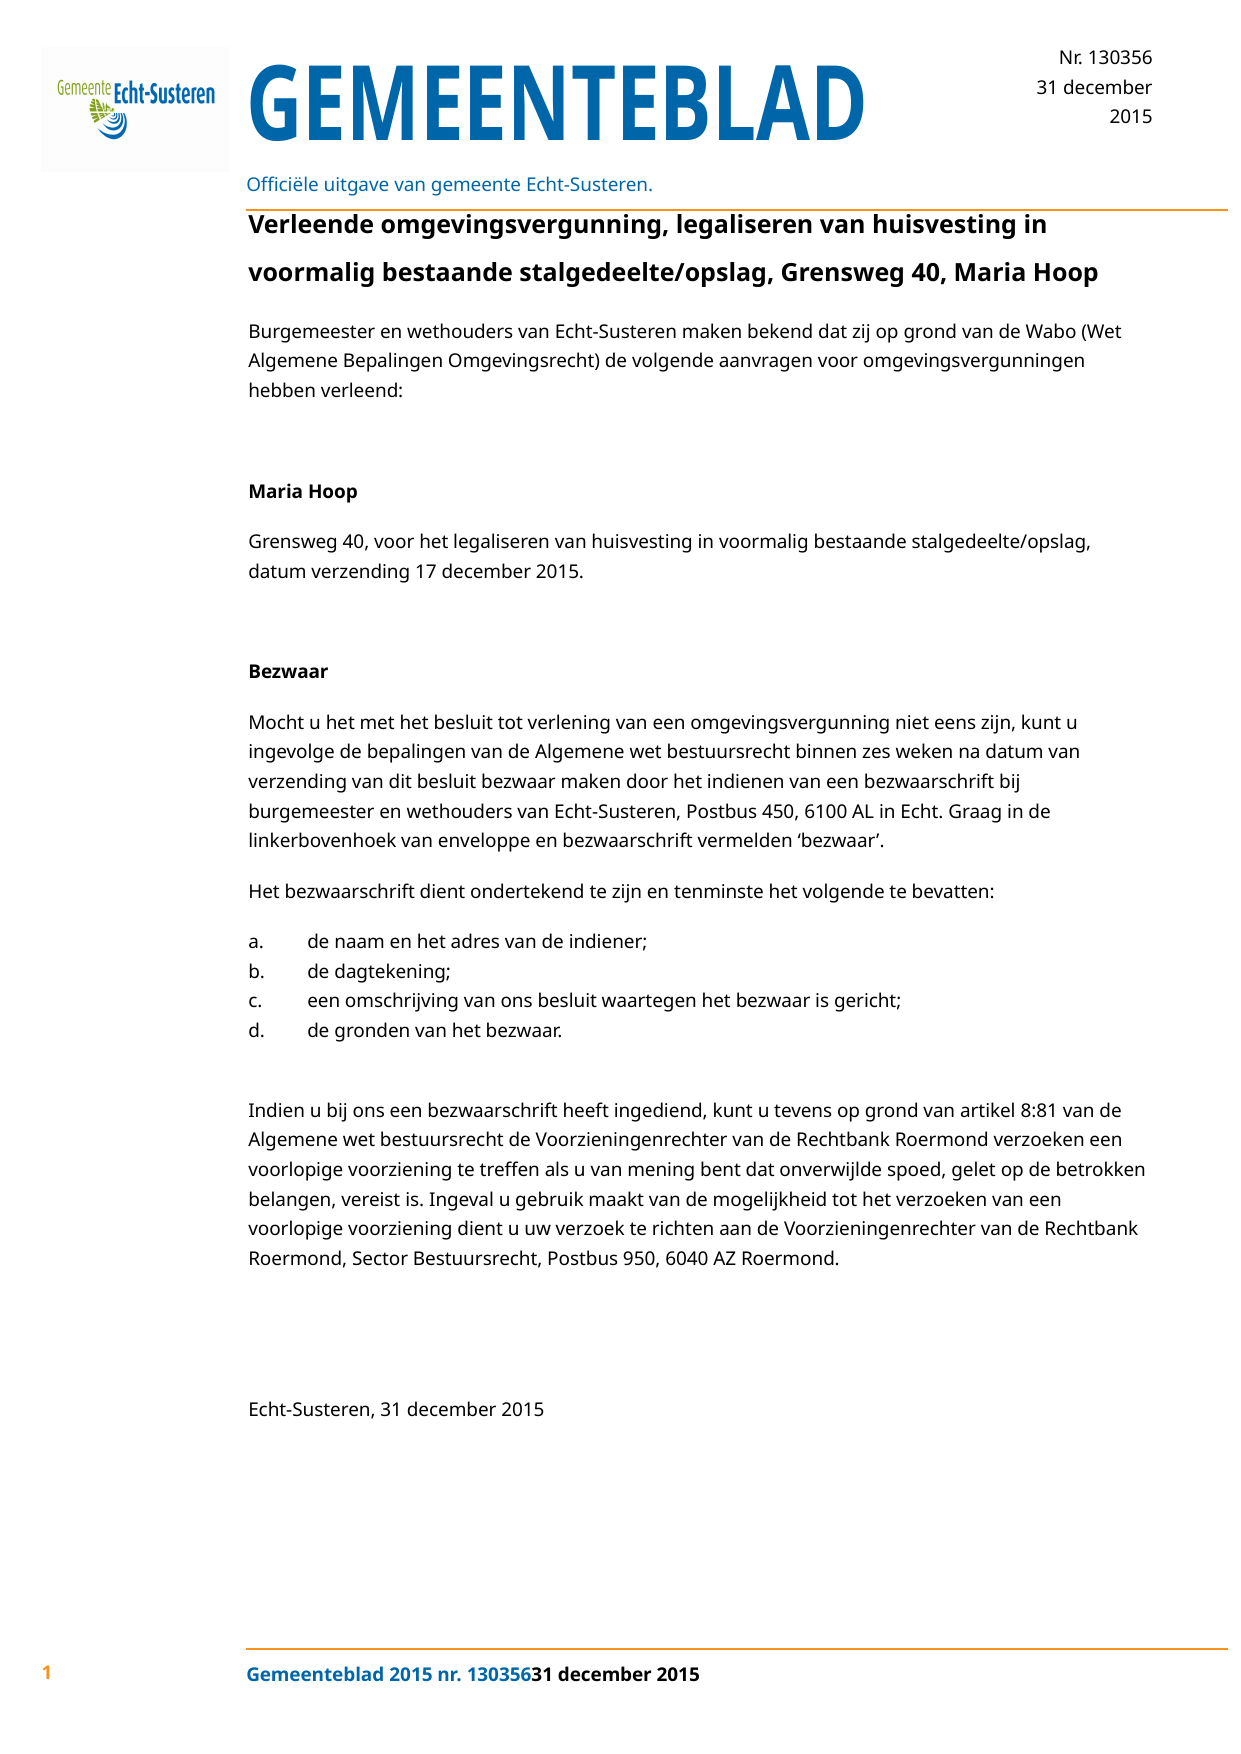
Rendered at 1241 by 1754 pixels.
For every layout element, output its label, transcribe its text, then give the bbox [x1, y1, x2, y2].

text Bezwaar [248, 659, 1152, 684]
list de gronden van het bezwaar. [248, 1017, 1152, 1043]
picture [41, 47, 231, 172]
text Burgemeester en wethouders van Echt-Susteren maken bekend dat zij op grond van de Wabo (Wet Algemene Bepalingen Omgevingsrecht) de volgende aanvragen voor omgevingsvergunningen hebben verleend: [248, 318, 1152, 403]
text Mocht u het met het besluit tot verlening van een omgevingsvergunning niet eens zijn, kunt u ingevolge de bepalingen van de Algemene wet bestuursrecht binnen zes weken na datum van verzending van dit besluit bezwaar maken door het indienen van een bezwaarschrift bij burgemeester en wethouders van Echt-Susteren, Postbus 450, 6100 AL in Echt. Graag in de linkerbovenhoek van enveloppe en bezwaarschrift vermelden ‘bezwaar’. [248, 709, 1152, 853]
text Maria Hoop [248, 478, 1152, 504]
list de dagtekening; [248, 958, 1152, 984]
text Grensweg 40, voor het legaliseren van huisvesting in voormalig bestaande stalgedeelte/opslag, datum verzending 17 december 2015. [248, 528, 1152, 584]
text Indien u bij ons een bezwaarschrift heeft ingediend, kunt u tevens op grond van artikel 8:81 van de Algemene wet bestuursrecht de Voorzieningenrechter van de Rechtbank Roermond verzoeken een voorlopige voorziening te treffen als u van mening bent dat onverwijlde spoed, gelet op de betrokken belangen, vereist is. Ingeval u gebruik maakt van de mogelijkheid tot het verzoeken van een voorlopige voorziening dient u uw verzoek te richten aan de Voorzieningenrechter van de Rechtbank Roermond, Sector Bestuursrecht, Postbus 950, 6040 AZ Roermond. [248, 1097, 1152, 1271]
text Verleende omgevingsvergunning, legaliseren van huisvesting in voormalig bestaande stalgedeelte/opslag, Grensweg 40, Maria Hoop [248, 211, 1152, 288]
list de naam en het adres van de indiener; [248, 928, 1152, 954]
list een omschrijving van ons besluit waartegen het bezwaar is gericht; [248, 987, 1152, 1013]
text Echt-Susteren, 31 december 2015 [248, 1396, 1152, 1422]
text Het bezwaarschrift dient ondertekend te zijn en tenminste het volgende te bevatten: [248, 878, 1152, 904]
